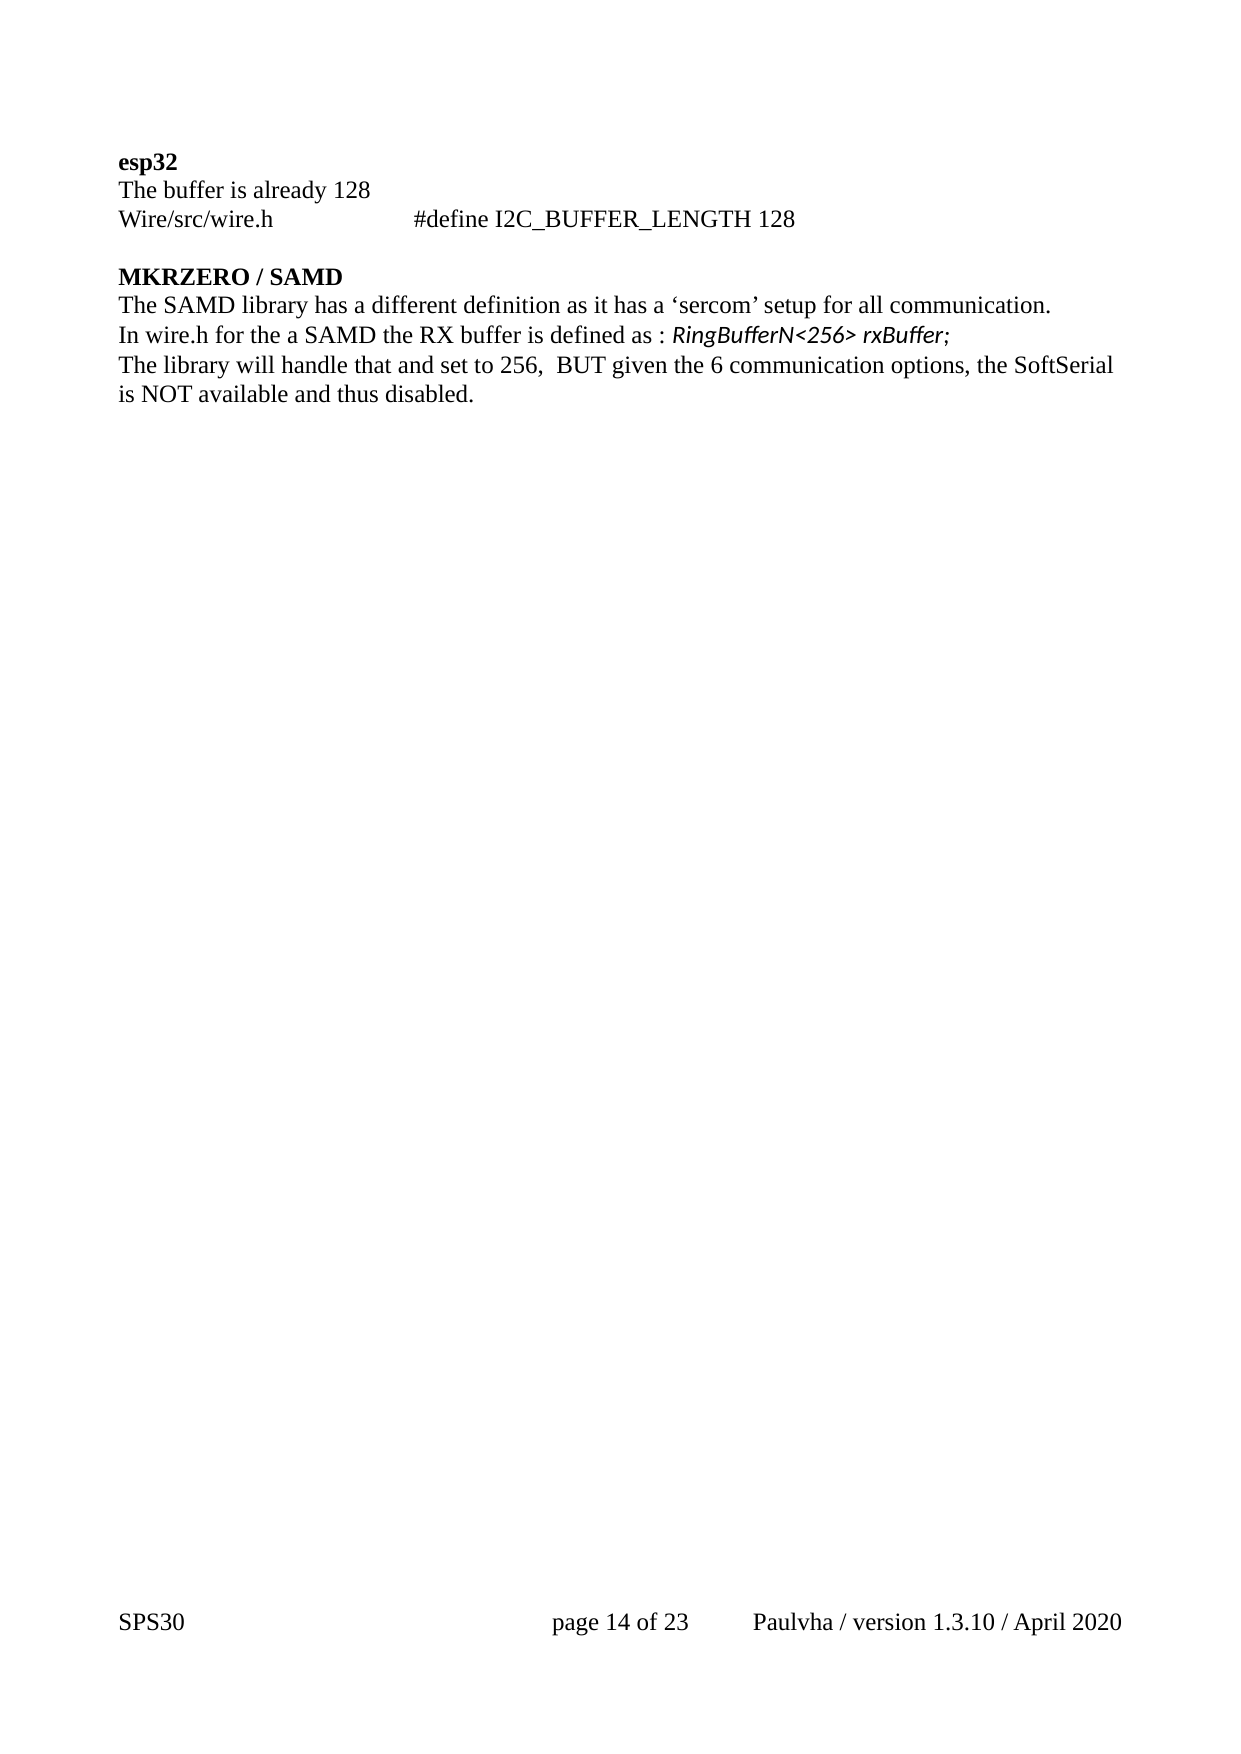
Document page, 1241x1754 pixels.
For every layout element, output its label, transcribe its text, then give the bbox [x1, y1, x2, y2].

text The buffer is already 128 [118, 176, 1122, 204]
text The SAMD library has a different definition as it has a ‘sercom’ setup for all communication. [118, 291, 1122, 319]
text The library will handle that and set to 256, BUT given the 6 communication options, the SoftSerial is NOT available and thus disabled. [118, 350, 1122, 407]
text In wire.h for the a SAMD the RX buffer is defined as : RingBufferN<256> rxBuffer; [118, 319, 1122, 350]
text esp32 [118, 147, 1122, 176]
text Wire/src/wire.h #define I2C_BUFFER_LENGTH 128 [118, 204, 1122, 233]
text MKRZERO / SAMD [118, 262, 1122, 291]
